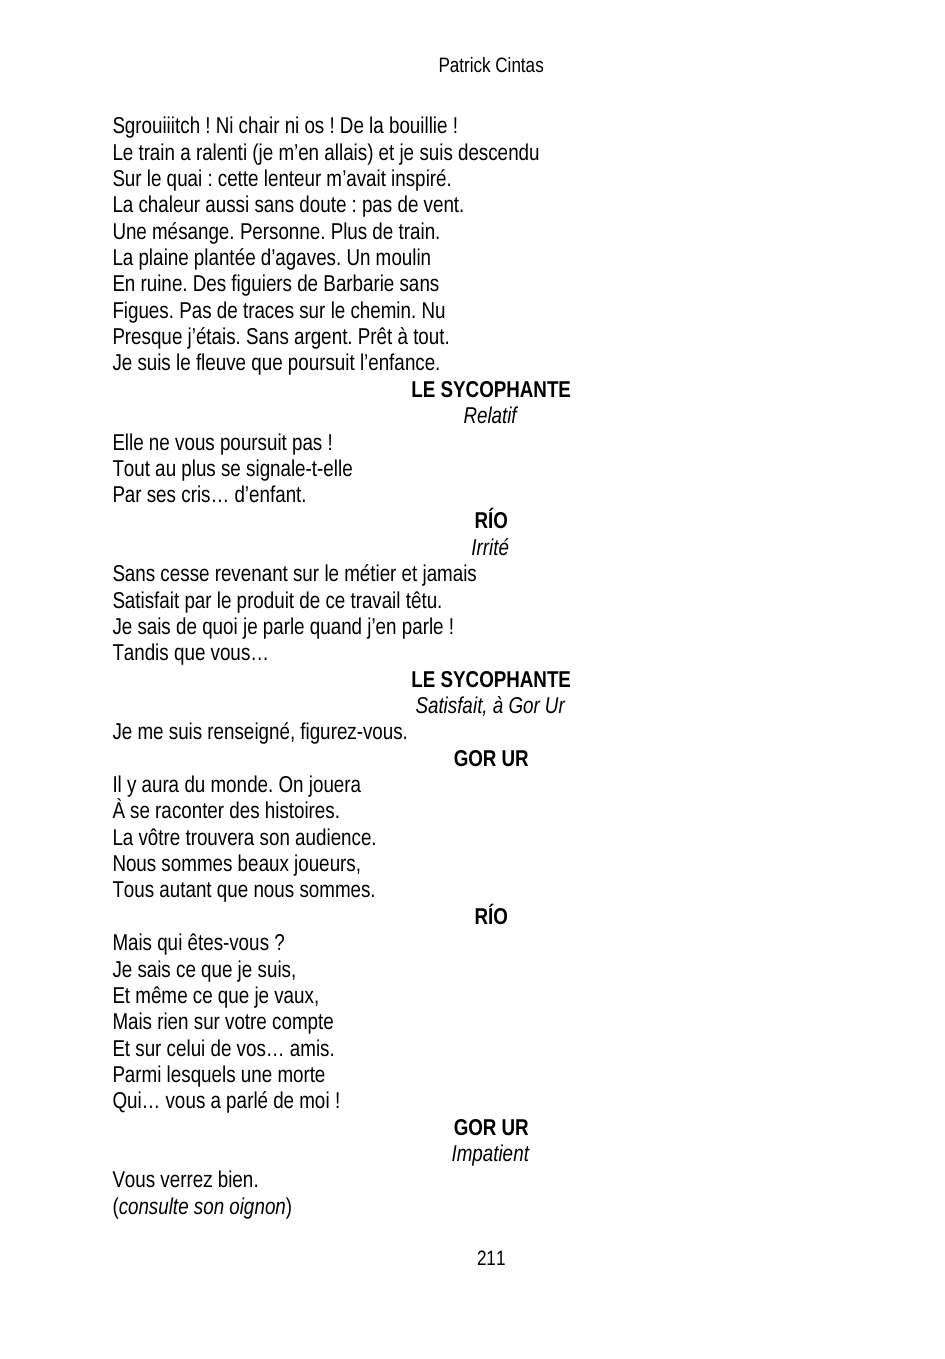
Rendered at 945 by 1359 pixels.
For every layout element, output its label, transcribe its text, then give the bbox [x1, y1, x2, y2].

text Je sais ce que je suis, [112, 956, 870, 982]
text Tout au plus se signale-t-elle [112, 455, 870, 481]
text LE SYCOPHANTE [112, 376, 870, 402]
text Mais rien sur votre compte [112, 1008, 870, 1034]
text À se raconter des histoires. [112, 797, 870, 824]
text Sgrouiiitch ! Ni chair ni os ! De la bouillie ! [112, 112, 870, 138]
text Presque j’étais. Sans argent. Prêt à tout. [112, 323, 870, 349]
text Une mésange. Personne. Plus de train. [112, 218, 870, 244]
text Le train a ralenti (je m’en allais) et je suis descendu [112, 138, 870, 165]
text Impatient [112, 1140, 870, 1166]
text Sur le quai : cette lenteur m’avait inspiré. [112, 165, 870, 191]
text Je suis le fleuve que poursuit l’enfance. [112, 349, 870, 376]
text Je me suis renseigné, figurez-vous. [112, 718, 870, 745]
text En ruine. Des figuiers de Barbarie sans [112, 270, 870, 297]
text Je sais de quoi je parle quand j’en parle ! [112, 613, 870, 639]
text Satisfait par le produit de ce travail têtu. [112, 587, 870, 613]
text (consulte son oignon) [112, 1193, 870, 1219]
text Irrité [112, 534, 870, 560]
text Nous sommes beaux joueurs, [112, 850, 870, 876]
text Il y aura du monde. On jouera [112, 771, 870, 797]
text Satisfait, à Gor Ur [112, 692, 870, 718]
text La vôtre trouvera son audience. [112, 824, 870, 850]
text Relatif [112, 402, 870, 428]
text LE SYCOPHANTE [112, 666, 870, 692]
text Vous verrez bien. [112, 1166, 870, 1193]
text RÍO [112, 903, 870, 929]
text Elle ne vous poursuit pas ! [112, 428, 870, 455]
text Parmi lesquels une morte [112, 1061, 870, 1087]
text GOR UR [112, 745, 870, 771]
text Par ses cris… d’enfant. [112, 481, 870, 507]
text GOR UR [112, 1114, 870, 1140]
text Tandis que vous… [112, 639, 870, 666]
text Qui… vous a parlé de moi ! [112, 1087, 870, 1114]
text Et sur celui de vos… amis. [112, 1034, 870, 1061]
text Mais qui êtes-vous ? [112, 929, 870, 956]
text La plaine plantée d’agaves. Un moulin [112, 244, 870, 270]
text Et même ce que je vaux, [112, 982, 870, 1008]
text La chaleur aussi sans doute : pas de vent. [112, 191, 870, 218]
text Tous autant que nous sommes. [112, 876, 870, 903]
text RÍO [112, 507, 870, 534]
text Figues. Pas de traces sur le chemin. Nu [112, 297, 870, 323]
text Sans cesse revenant sur le métier et jamais [112, 560, 870, 587]
